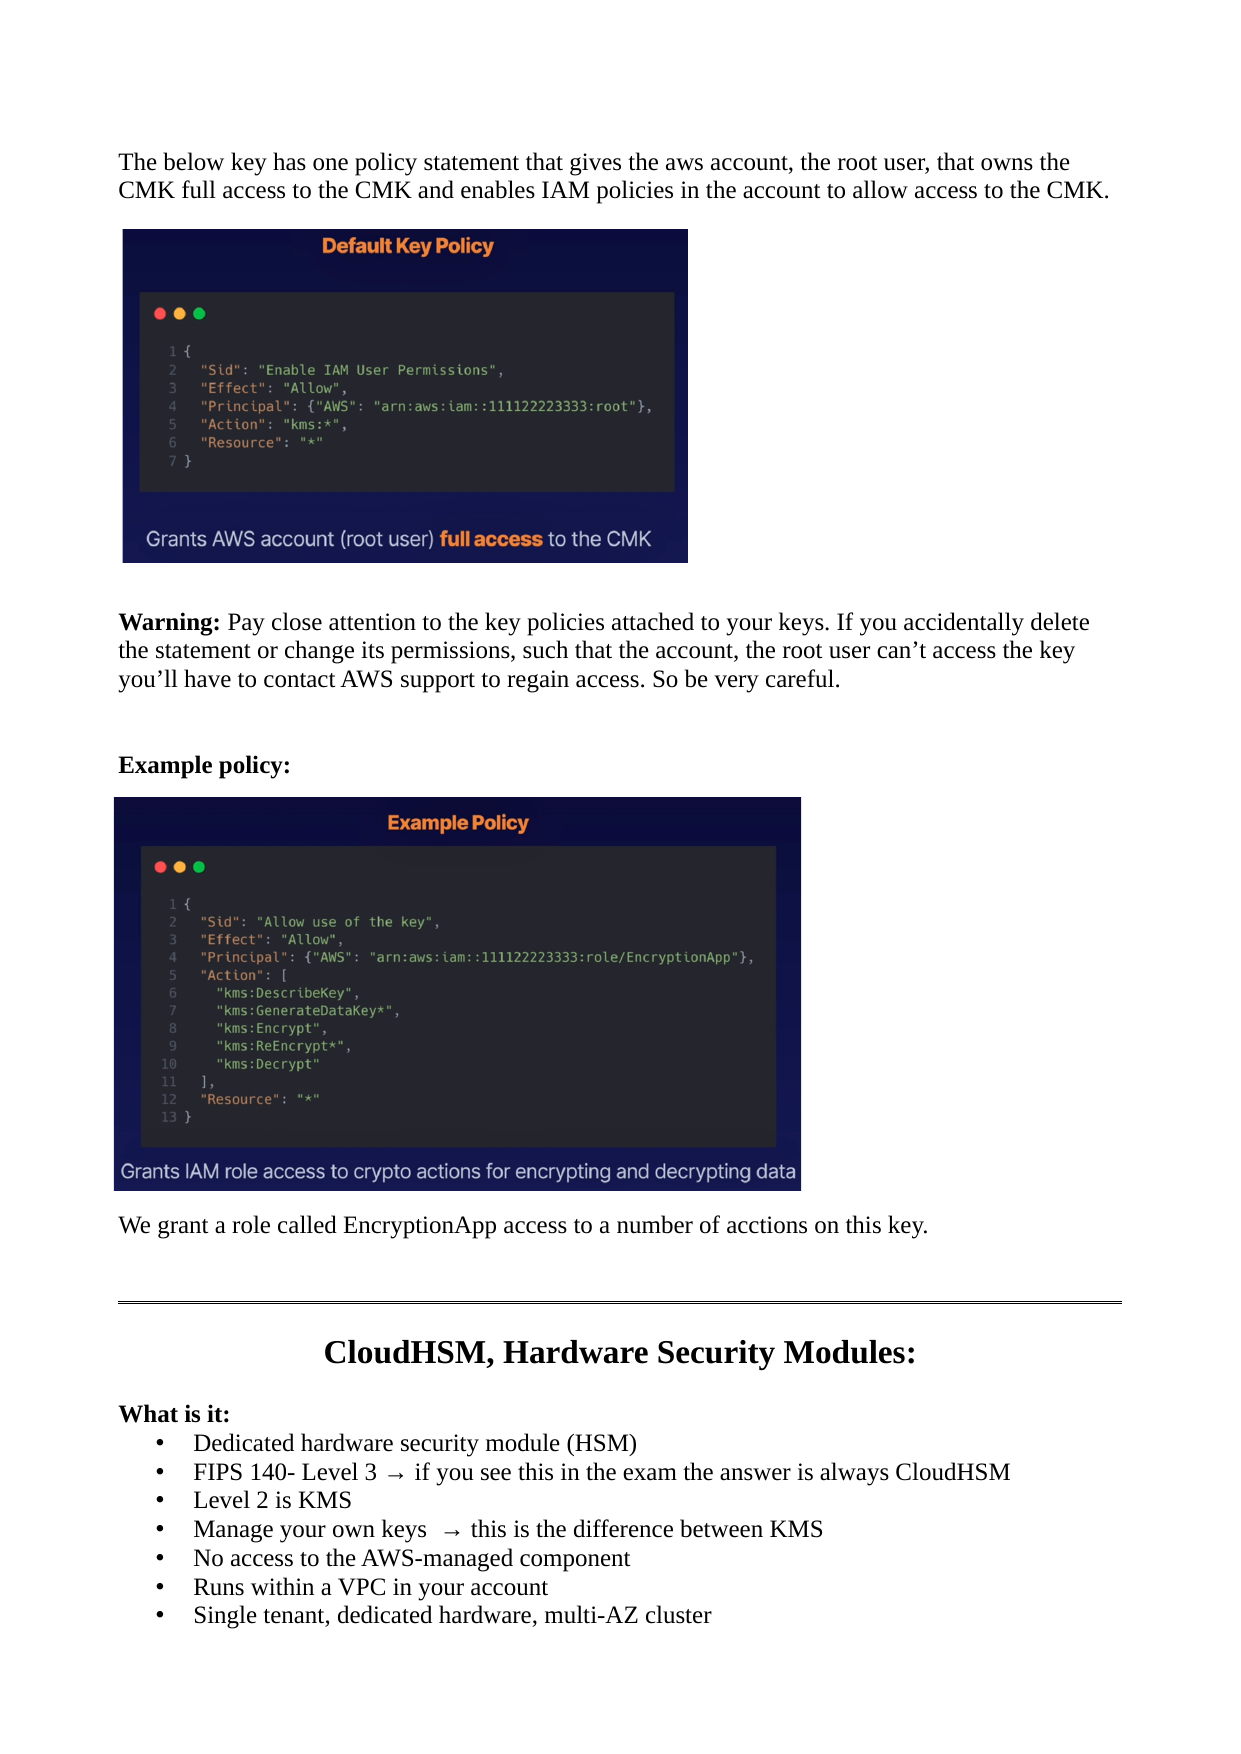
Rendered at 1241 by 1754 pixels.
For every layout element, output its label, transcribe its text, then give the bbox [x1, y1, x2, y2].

list Runs within a VPC in your account [156, 1572, 1122, 1601]
list Single tenant, dedicated hardware, multi-AZ cluster [156, 1601, 1122, 1629]
list Dedicated hardware security module (HSM) [156, 1428, 1122, 1457]
text CloudHSM, Hardware Security Modules: [118, 1332, 1122, 1371]
list Manage your own keys → this is the difference between KMS [156, 1514, 1122, 1543]
text We grant a role called EncryptionApp access to a number of acctions on this key. [118, 1211, 1122, 1239]
picture [122, 229, 688, 563]
text What is it: [118, 1399, 1122, 1428]
list No access to the AWS-managed component [156, 1543, 1122, 1572]
text Warning: Pay close attention to the key policies attached to your keys. If you accidentally delete the statement or change its permissions, such that the account, the root user can’t access the key you’ll have to contact AWS support to regain access. So be very careful. [118, 607, 1122, 693]
text The below key has one policy statement that gives the aws account, the root user, that owns the CMK full access to the CMK and enables IAM policies in the account to allow access to the CMK. [118, 147, 1122, 204]
picture [113, 797, 802, 1191]
list Level 2 is KMS [156, 1486, 1122, 1514]
text Example policy: [118, 751, 1122, 779]
list FIPS 140- Level 3 → if you see this in the exam the answer is always CloudHSM [156, 1457, 1122, 1486]
